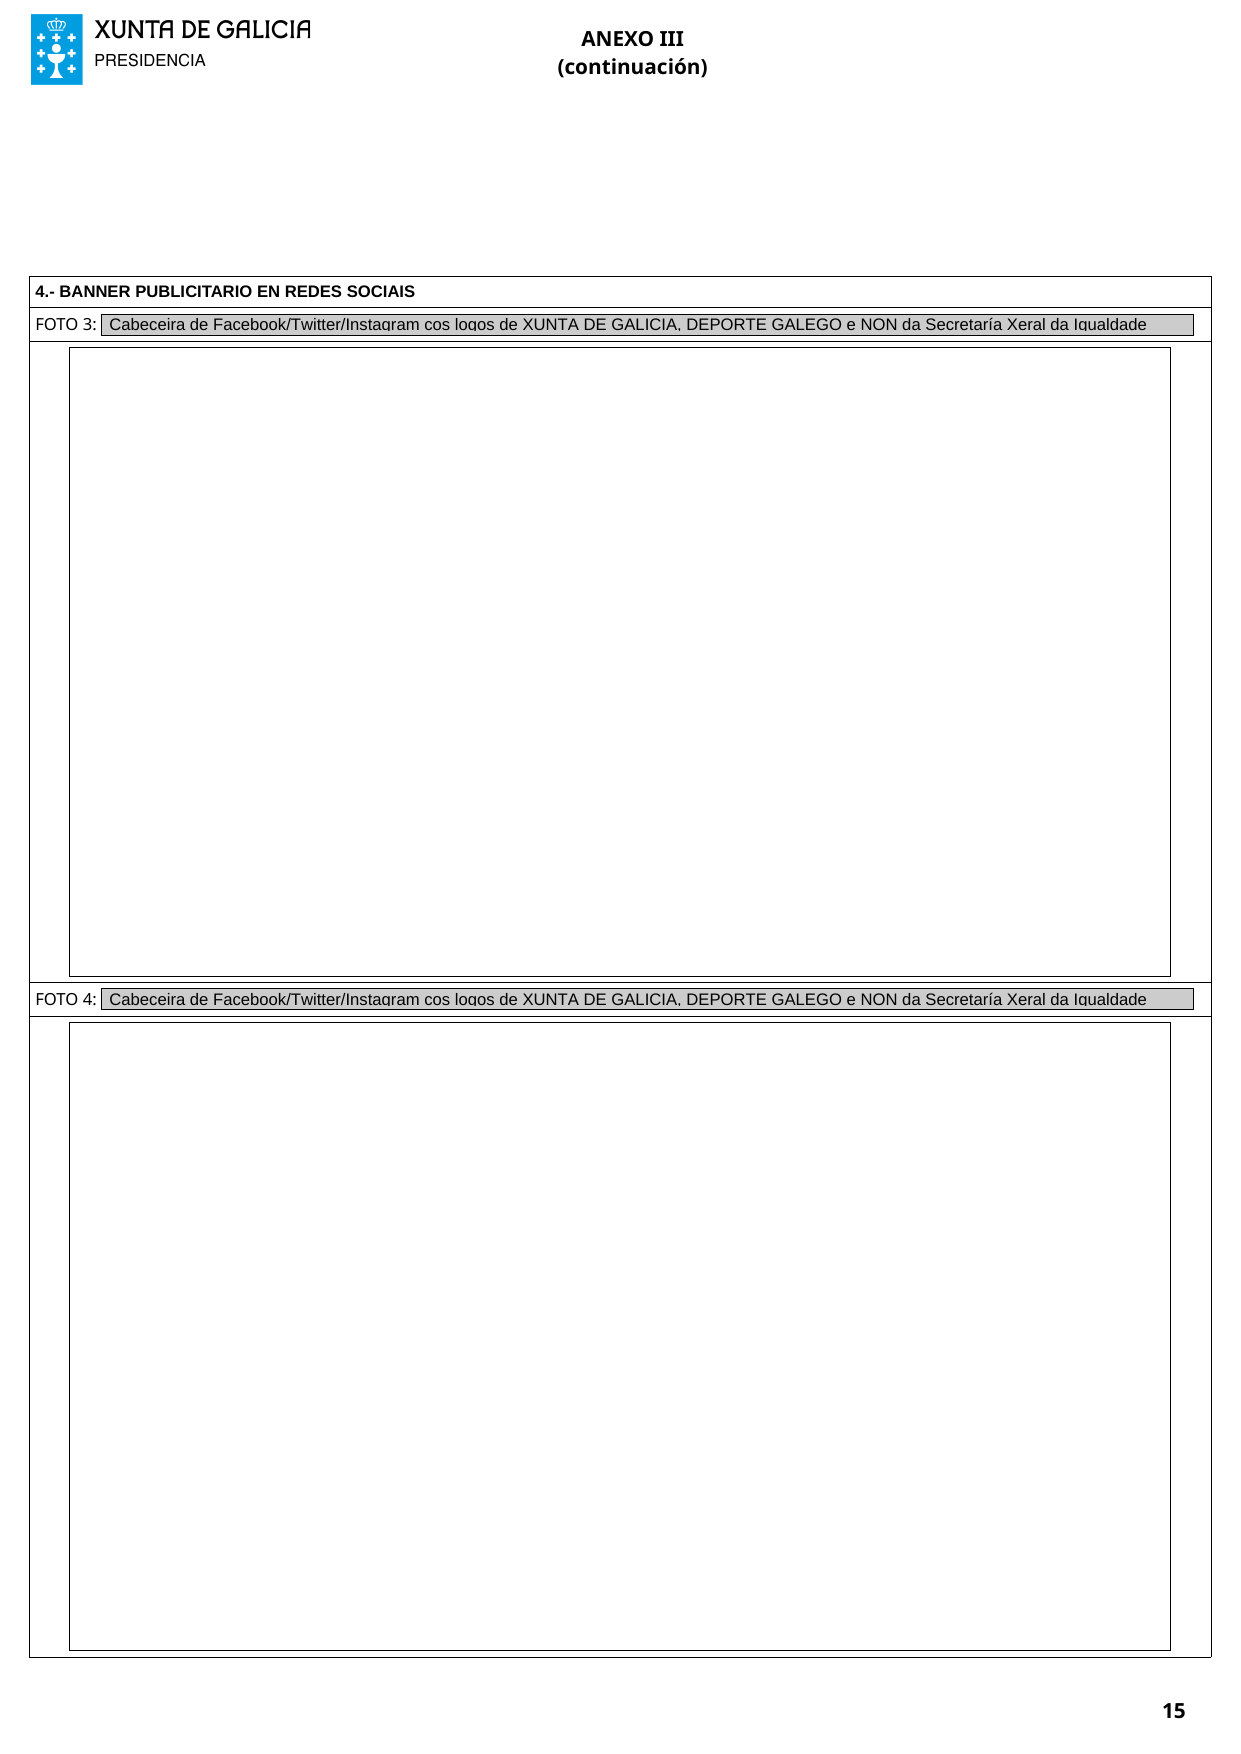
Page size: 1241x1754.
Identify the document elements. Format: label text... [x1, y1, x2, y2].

picture [68, 50, 75, 57]
picture [48, 55, 64, 77]
table_cell [30, 1017, 1211, 1657]
picture [53, 45, 60, 52]
picture [38, 65, 45, 72]
picture [68, 34, 75, 41]
picture [68, 65, 75, 72]
picture [83, 14, 311, 85]
table_cell FOTO 3: [30, 308, 1211, 341]
picture [38, 34, 45, 41]
picture [38, 50, 44, 57]
picture [53, 34, 60, 41]
table_cell FOTO 4: [30, 983, 1211, 1016]
table_cell [30, 342, 1211, 982]
table_header 4.- BANNER PUBLICITARIO EN REDES SOCIAIS [30, 277, 1211, 307]
